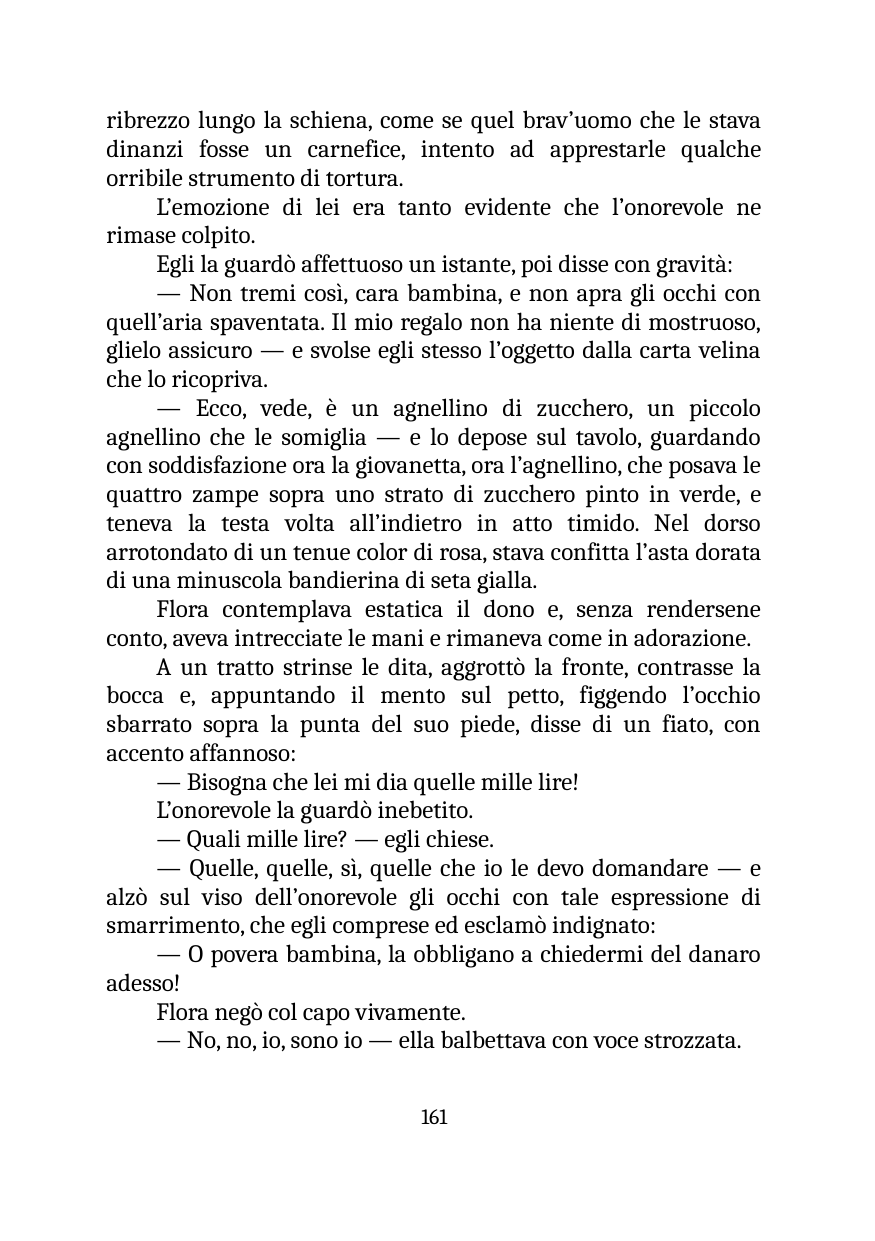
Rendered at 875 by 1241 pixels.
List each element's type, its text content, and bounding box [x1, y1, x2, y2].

text ribrezzo lungo la schiena, come se quel brav’uomo che le stava dinanzi fosse un carnefice, intento ad apprestarle qualche orribile strumento di tortura. [106, 106, 762, 192]
text — Non tremi così, cara bambina, e non apra gli occhi con quell’aria spaventata. Il mio regalo non ha niente di mostruoso, glielo assicuro — e svolse egli stesso l’oggetto dalla carta velina che lo ricopriva. [106, 279, 762, 394]
text Flora negò col capo vivamente. [106, 997, 762, 1026]
text L’emozione di lei era tanto evidente che l’onorevole ne rimase colpito. [106, 192, 762, 250]
text — Quali mille lire? — egli chiese. [106, 825, 762, 854]
text — Quelle, quelle, sì, quelle che io le devo domandare — e alzò sul viso dell’onorevole gli occhi con tale espressione di smarrimento, che egli comprese ed esclamò indignato: [106, 854, 762, 940]
text A un tratto strinse le dita, aggrottò la fronte, contrasse la bocca e, appuntando il mento sul petto, figgendo l’occhio sbarrato sopra la punta del suo piede, disse di un fiato, con accento affannoso: [106, 652, 762, 767]
text L’onorevole la guardò inebetito. [106, 796, 762, 825]
text Egli la guardò affettuoso un istante, poi disse con gravità: [106, 250, 762, 279]
text Flora contemplava estatica il dono e, senza rendersene conto, aveva intrecciate le mani e rimaneva come in adorazione. [106, 595, 762, 652]
text — O povera bambina, la obbligano a chiedermi del danaro adesso! [106, 940, 762, 997]
text — Bisogna che lei mi dia quelle mille lire! [106, 767, 762, 796]
text — No, no, io, sono io — ella balbettava con voce strozzata. [106, 1026, 762, 1055]
text — Ecco, vede, è un agnellino di zucchero, un piccolo agnellino che le somiglia — e lo depose sul tavolo, guardando con soddisfazione ora la giovanetta, ora l’agnellino, che posava le quattro zampe sopra uno strato di zucchero pinto in verde, e teneva la testa volta all’indietro in atto timido. Nel dorso arrotondato di un tenue color di rosa, stava confitta l’asta dorata di una minuscola bandierina di seta gialla. [106, 394, 762, 595]
